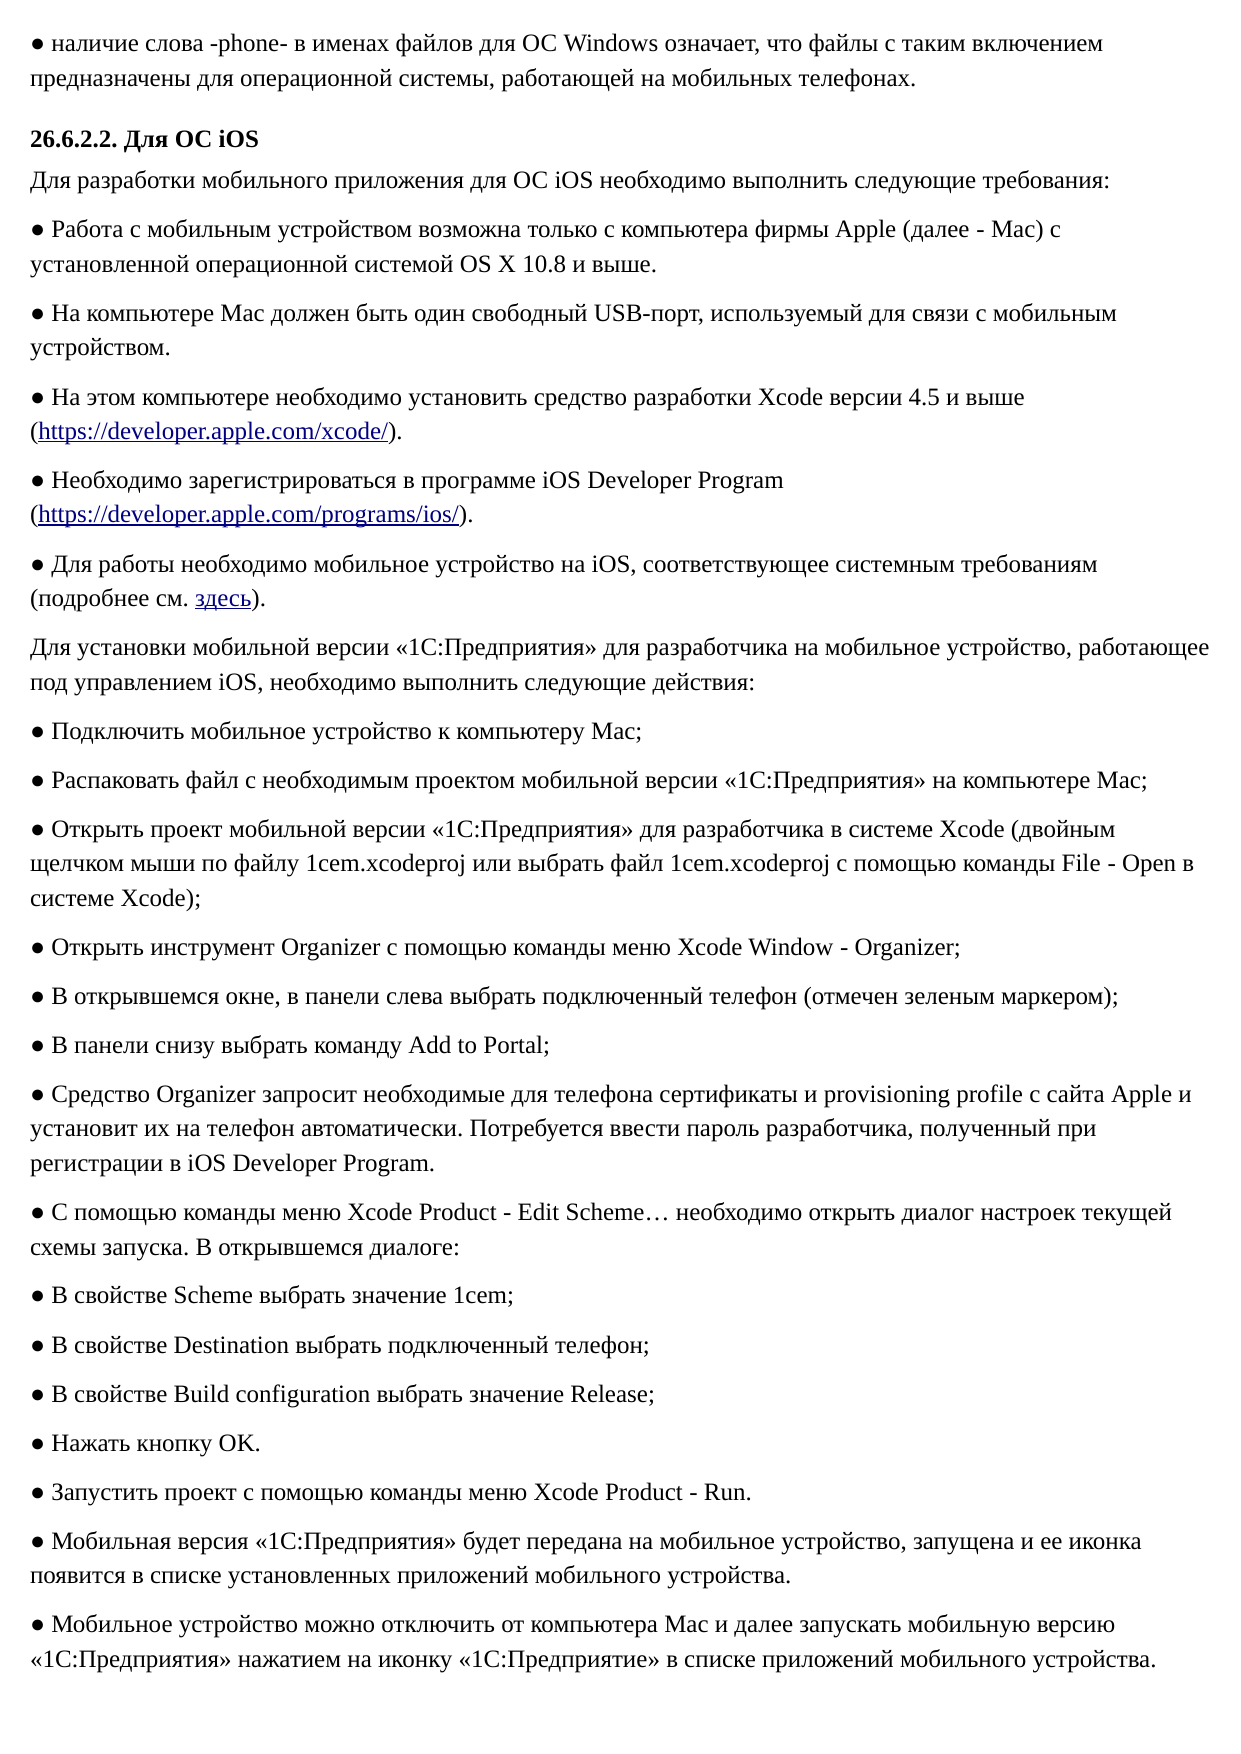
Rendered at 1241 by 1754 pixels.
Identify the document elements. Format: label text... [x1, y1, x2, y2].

text ● Запустить проект с помощью команды меню Xcode Product ‑ Run. [30, 1477, 1211, 1506]
text ● В открывшемся окне, в панели слева выбрать подключенный телефон (отмечен зеленым маркером); [30, 981, 1211, 1010]
text ● Мобильное устройство можно отключить от компьютера Mac и далее запускать мобильную версию «1С:Предприятия» нажатием на иконку «1С:Предприятие» в списке приложений мобильного устройства. [30, 1609, 1211, 1673]
text ● Для работы необходимо мобильное устройство на iOS, соответствующее системным требованиям (подробнее см. здесь). [30, 549, 1211, 612]
text ● В свойстве Scheme выбрать значение 1cem; [30, 1281, 1211, 1309]
text Для установки мобильной версии «1С:Предприятия» для разработчика на мобильное устройство, работающее под управлением iOS, необходимо выполнить следующие действия: [30, 632, 1211, 695]
text ● На компьютере Mac должен быть один свободный USB-порт, используемый для связи с мобильным устройством. [30, 298, 1211, 361]
text ● В панели снизу выбрать команду Add to Portal; [30, 1030, 1211, 1059]
text ● Нажать кнопку OK. [30, 1428, 1211, 1457]
text ● Необходимо зарегистрироваться в программе iOS Developer Program (https://developer.apple.com/programs/ios/). [30, 465, 1211, 528]
text ● На этом компьютере необходимо установить средство разработки Xcode версии 4.5 и выше (https://developer.apple.com/xcode/). [30, 382, 1211, 445]
text ● наличие слова -phone‑ в именах файлов для ОС Windows означает, что файлы с таким включением предназначены для операционной системы, работающей на мобильных телефонах. [30, 28, 1211, 91]
text ● С помощью команды меню Xcode Product ‑ Edit Scheme… необходимо открыть диалог настроек текущей схемы запуска. В открывшемся диалоге: [30, 1197, 1211, 1260]
subtitle 26.6.2.2. Для ОС iOS [30, 124, 1211, 153]
text ● В свойстве Destination выбрать подключенный телефон; [30, 1330, 1211, 1358]
text ● Средство Organizer запросит необходимые для телефона сертификаты и provisioning profile с сайта Apple и установит их на телефон автоматически. Потребуется ввести пароль разработчика, полученный при регистрации в iOS Developer Program. [30, 1079, 1211, 1177]
text Для разработки мобильного приложения для ОС iOS необходимо выполнить следующие требования: [30, 165, 1211, 194]
text ● Открыть инструмент Organizer с помощью команды меню Xcode Window ‑ Organizer; [30, 932, 1211, 961]
text ● В свойстве Build configuration выбрать значение Release; [30, 1379, 1211, 1407]
text ● Подключить мобильное устройство к компьютеру Mac; [30, 716, 1211, 744]
text ● Распаковать файл с необходимым проектом мобильной версии «1С:Предприятия» на компьютере Mac; [30, 765, 1211, 793]
text ● Открыть проект мобильной версии «1С:Предприятия» для разработчика в системе Xcode (двойным щелчком мыши по файлу 1cem.xcodeproj или выбрать файл 1cem.xcodeproj с помощью команды File ‑ Open в системе Xcode); [30, 814, 1211, 912]
text ● Работа с мобильным устройством возможна только с компьютера фирмы Apple (далее ‑ Mac) с установленной операционной системой OS X 10.8 и выше. [30, 214, 1211, 278]
text ● Мобильная версия «1С:Предприятия» будет передана на мобильное устройство, запущена и ее иконка появится в списке установленных приложений мобильного устройства. [30, 1526, 1211, 1589]
